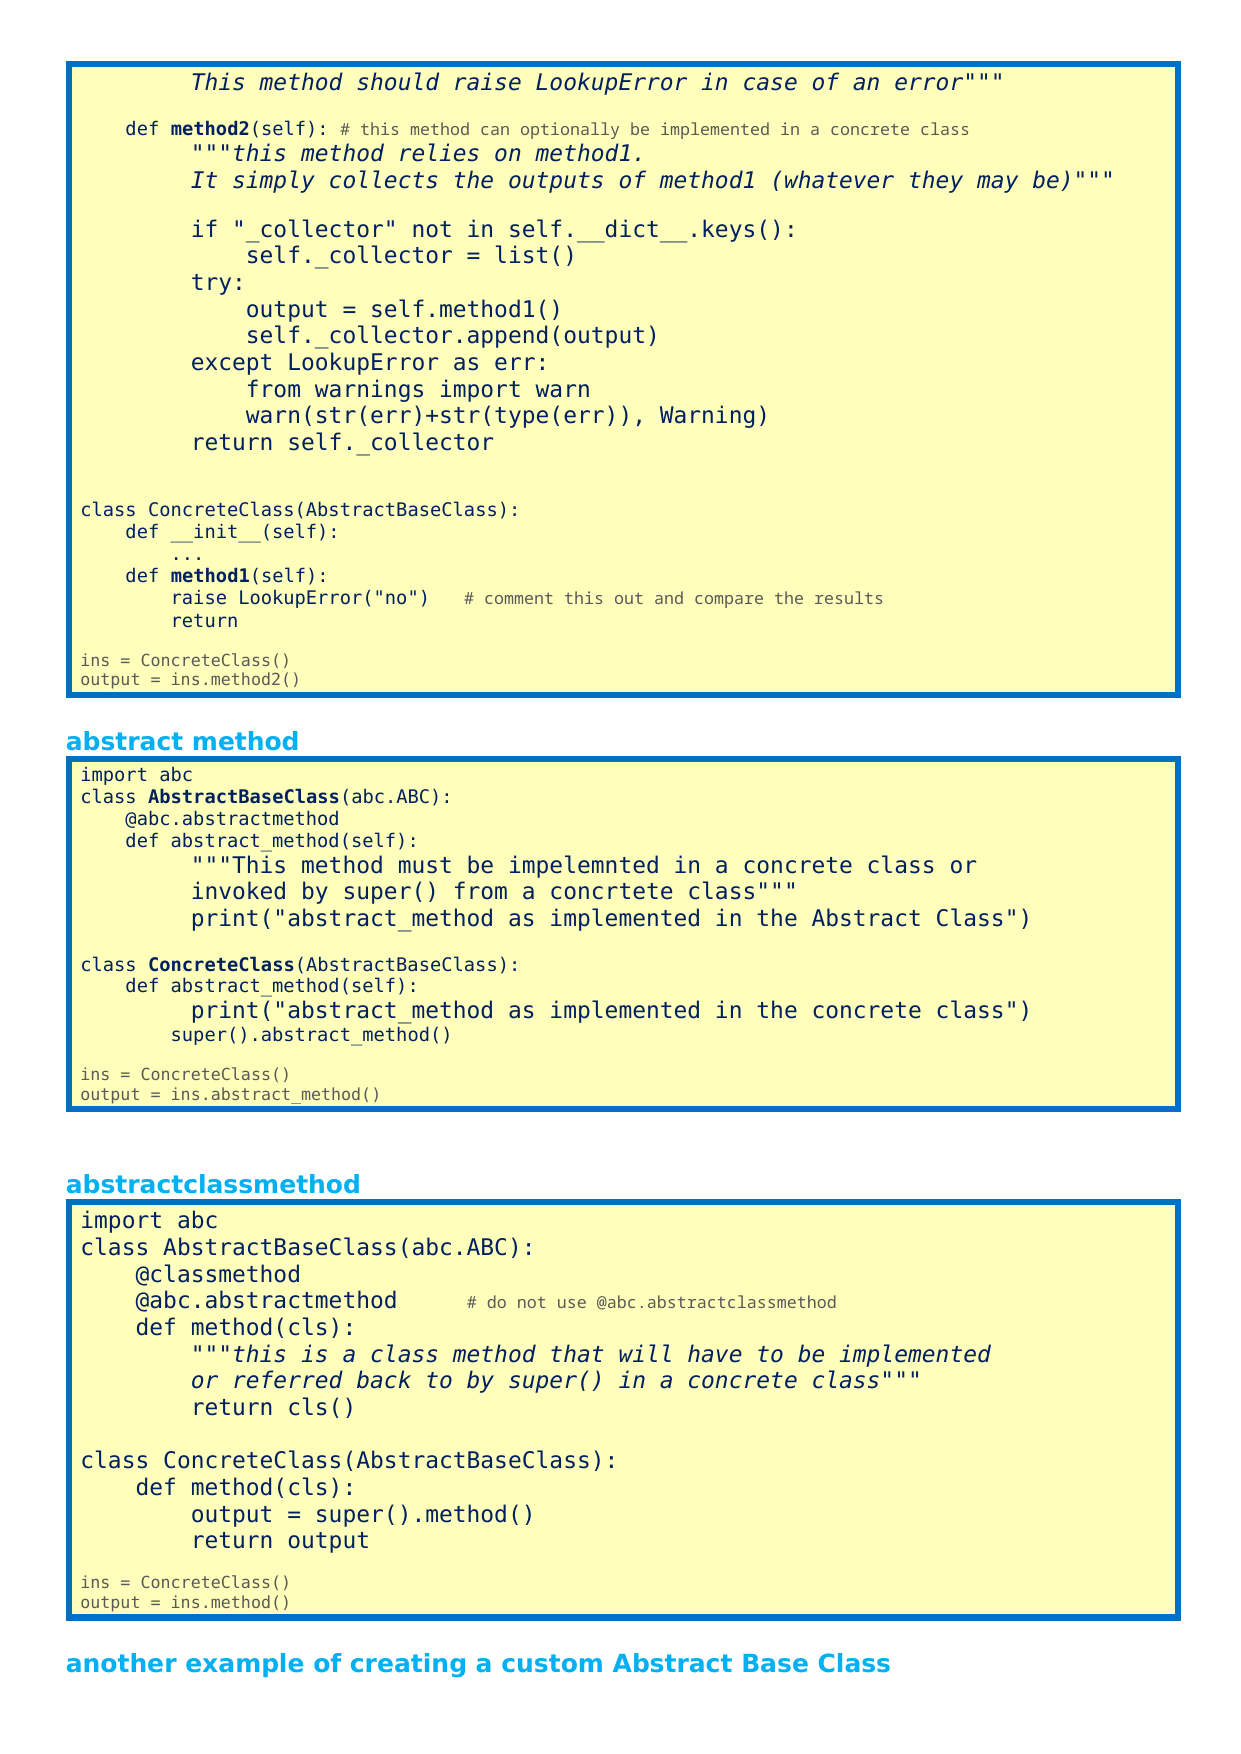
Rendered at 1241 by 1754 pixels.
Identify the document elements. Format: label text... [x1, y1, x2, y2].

text except LookupError as err: [72, 341, 1175, 367]
text class ConcreteClass(AbstractBaseClass): [72, 1439, 1175, 1466]
text return self._collector [72, 421, 1175, 447]
text print("abstract_method as implemented in the Abstract Class") [72, 897, 1175, 923]
text ... [72, 535, 1175, 557]
text ins = ConcreteClass() [72, 643, 1175, 662]
text try: [72, 261, 1175, 287]
text def __init__(self): [72, 513, 1175, 535]
text ins = ConcreteClass() [72, 1565, 1175, 1584]
text output = self.method1() [72, 287, 1175, 314]
text @abc.abstractmethod # do not use @abc.abstractclassmethod [72, 1279, 1175, 1306]
text def abstract_method(self): [72, 822, 1175, 843]
text """this method relies on method1. [72, 132, 1175, 159]
text import abc [72, 1205, 1175, 1226]
text class ConcreteClass(AbstractBaseClass): [72, 491, 1175, 513]
text invoked by super() from a concrtete class""" [72, 870, 1175, 897]
text def abstract_method(self): [72, 967, 1175, 989]
text warn(str(err)+str(type(err)), Warning) [72, 394, 1175, 421]
text super().abstract_method() [72, 1016, 1175, 1038]
text return output [72, 1519, 1175, 1546]
text It simply collects the outputs of method1 (whatever they may be)""" [72, 159, 1175, 186]
text def method2(self): # this method can optionally be implemented in a concrete class [72, 109, 1175, 132]
text """this is a class method that will have to be implemented [72, 1332, 1175, 1359]
text output = ins.abstract_method() [72, 1076, 1175, 1106]
title abstract method [66, 727, 1181, 756]
text return cls() [72, 1386, 1175, 1412]
text ins = ConcreteClass() [72, 1057, 1175, 1076]
text output = ins.method() [72, 1584, 1175, 1614]
text @classmethod [72, 1252, 1175, 1279]
text output = super().method() [72, 1492, 1175, 1519]
text raise LookupError("no") # comment this out and compare the results [72, 579, 1175, 601]
text This method should raise LookupError in case of an error""" [72, 67, 1175, 88]
text import abc [72, 762, 1175, 778]
text @abc.abstractmethod [72, 800, 1175, 822]
text def method(cls): [72, 1466, 1175, 1492]
text from warnings import warn [72, 367, 1175, 394]
text def method1(self): [72, 557, 1175, 579]
text if "_collector" not in self.__dict__.keys(): [72, 207, 1175, 234]
text return [72, 601, 1175, 623]
text class AbstractBaseClass(abc.ABC): [72, 1226, 1175, 1252]
title another example of creating a custom Abstract Base Class [66, 1649, 1181, 1678]
text class ConcreteClass(AbstractBaseClass): [72, 945, 1175, 967]
text or referred back to by super() in a concrete class""" [72, 1359, 1175, 1386]
title abstractclassmethod [66, 1170, 1181, 1199]
text def method(cls): [72, 1306, 1175, 1332]
text class AbstractBaseClass(abc.ABC): [72, 778, 1175, 800]
text """This method must be impelemnted in a concrete class or [72, 843, 1175, 870]
text self._collector.append(output) [72, 314, 1175, 341]
text self._collector = list() [72, 234, 1175, 261]
text print("abstract_method as implemented in the concrete class") [72, 989, 1175, 1016]
text output = ins.method2() [72, 662, 1175, 692]
